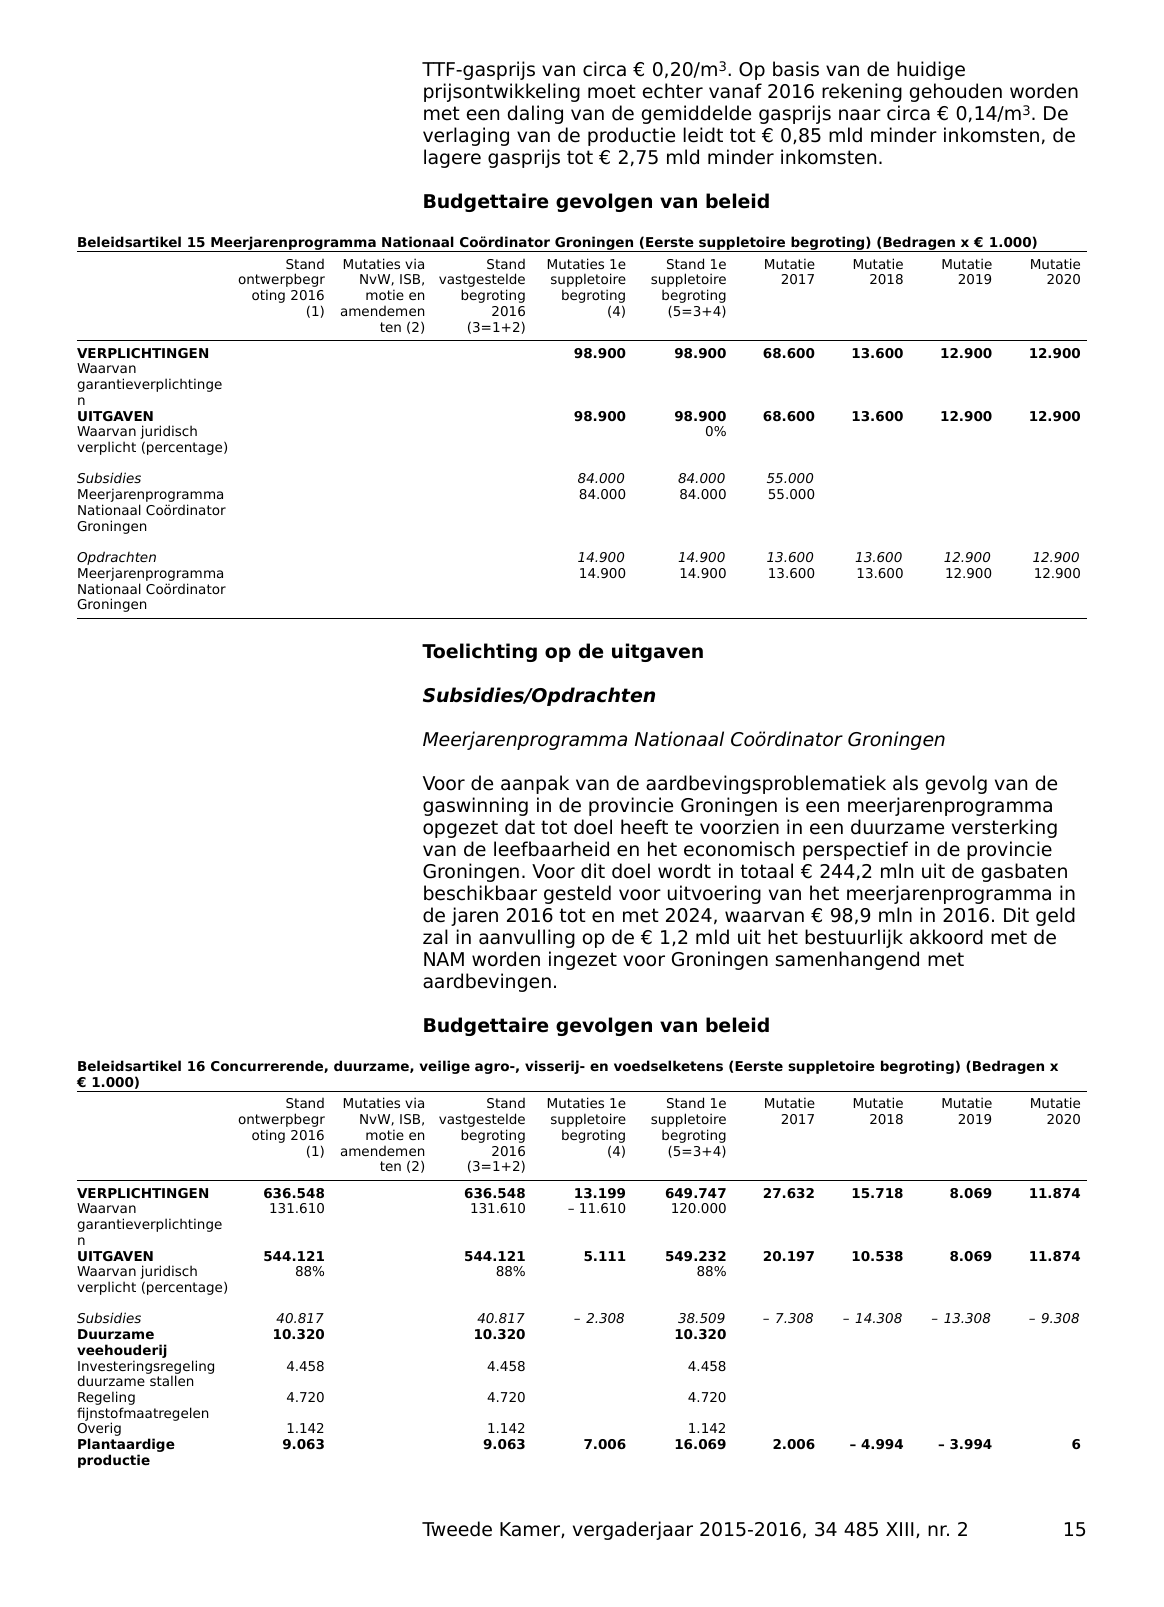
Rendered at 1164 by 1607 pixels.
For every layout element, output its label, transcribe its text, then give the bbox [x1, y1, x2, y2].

subtitle Meerjarenprogramma Nationaal Coördinator Groningen [422, 729, 1087, 751]
table_cell [331, 1437, 431, 1468]
table_cell [230, 456, 331, 471]
table_cell [821, 1327, 909, 1358]
table_cell [431, 1296, 531, 1311]
table_cell [331, 1264, 431, 1296]
table_cell Stand 1e suppletoire begroting (5=3+4) [632, 1092, 732, 1180]
table_cell Opdrachten [77, 550, 230, 566]
table_cell 649.747 [632, 1181, 732, 1201]
table_cell [909, 534, 998, 550]
table_cell – 7.308 [732, 1311, 821, 1327]
table_cell 16.069 [632, 1437, 732, 1468]
table_cell 13.600 [821, 341, 909, 361]
table_cell Mutaties 1e suppletoire begroting (4) [531, 1092, 632, 1180]
table_cell [230, 409, 331, 424]
table_cell [732, 1327, 821, 1358]
table_cell [998, 1296, 1087, 1311]
table_cell [821, 1264, 909, 1296]
table_cell [331, 566, 431, 618]
table_cell 1.142 [431, 1421, 531, 1437]
table_cell [909, 471, 998, 487]
table_cell [230, 341, 331, 361]
table_cell 12.900 [998, 409, 1087, 424]
table_cell [531, 456, 632, 471]
table_cell [331, 534, 431, 550]
table_cell [909, 1201, 998, 1248]
table_cell Meerjarenprogramma Nationaal Coördinator Groningen [77, 487, 230, 534]
table_cell [331, 1311, 431, 1327]
table_cell [331, 341, 431, 361]
table_cell 4.458 [431, 1359, 531, 1390]
table_cell Mutatie 2019 [909, 252, 998, 340]
table_cell [331, 424, 431, 456]
table_cell [77, 1092, 230, 1180]
table_cell [531, 1327, 632, 1358]
table_cell [331, 1327, 431, 1358]
table_cell 2.006 [732, 1437, 821, 1468]
table_cell [431, 566, 531, 618]
table_cell 11.874 [998, 1248, 1087, 1264]
table_cell 98.900 [531, 341, 632, 361]
table_cell 84.000 [632, 471, 732, 487]
table_cell [230, 471, 331, 487]
table_cell [331, 1421, 431, 1437]
table_cell [998, 361, 1087, 408]
table_cell Waarvan juridisch verplicht (percentage) [77, 1264, 230, 1296]
table_cell [998, 424, 1087, 456]
table_cell [331, 1201, 431, 1248]
table_cell – 14.308 [821, 1311, 909, 1327]
table_cell [531, 534, 632, 550]
table_cell [821, 456, 909, 471]
table_cell [431, 550, 531, 566]
subtitle Budgettaire gevolgen van beleid [422, 191, 1087, 213]
table_cell [909, 1327, 998, 1358]
table_cell Stand ontwerpbegroting 2016 (1) [230, 252, 331, 340]
table_cell 1.142 [230, 1421, 331, 1437]
table_cell [531, 1264, 632, 1296]
table_cell 4.458 [230, 1359, 331, 1390]
table_cell [821, 471, 909, 487]
table_cell 88% [632, 1264, 732, 1296]
table_cell 636.548 [431, 1181, 531, 1201]
table_cell 15.718 [821, 1181, 909, 1201]
table_cell 88% [431, 1264, 531, 1296]
table_cell [331, 409, 431, 424]
table_cell [732, 1296, 821, 1311]
table_cell [331, 1296, 431, 1311]
table_cell [998, 1421, 1087, 1437]
table_cell 13.199 [531, 1181, 632, 1201]
table_cell [998, 534, 1087, 550]
table_cell Mutatie 2019 [909, 1092, 998, 1180]
table_cell [431, 361, 531, 408]
table_cell 544.121 [431, 1248, 531, 1264]
table_cell Overig [77, 1421, 230, 1437]
table_cell Subsidies [77, 1311, 230, 1327]
table_cell [431, 534, 531, 550]
table_cell 38.509 [632, 1311, 732, 1327]
table_cell 27.632 [732, 1181, 821, 1201]
table_cell Mutaties via NvW, ISB, motie en amendementen (2) [331, 252, 431, 340]
table_cell 40.817 [431, 1311, 531, 1327]
table_cell 10.320 [632, 1327, 732, 1358]
table_cell [732, 361, 821, 408]
table_cell 84.000 [632, 487, 732, 534]
table_cell [732, 456, 821, 471]
table_cell 10.320 [431, 1327, 531, 1358]
table_cell Investeringsregeling duurzame stallen [77, 1359, 230, 1390]
table_cell 544.121 [230, 1248, 331, 1264]
table_header Beleidsartikel 16 Concurrerende, duurzame, veilige agro-, visserij- en voedselketens (Eerste suppletoire begroting) (Bedragen x € 1.000) [77, 1059, 1087, 1091]
table_cell [632, 534, 732, 550]
table_cell [230, 361, 331, 408]
table_cell [821, 1296, 909, 1311]
table_cell 13.600 [821, 566, 909, 618]
table_cell Mutaties 1e suppletoire begroting (4) [531, 252, 632, 340]
table_cell 12.900 [998, 341, 1087, 361]
table_cell 9.063 [431, 1437, 531, 1468]
table_cell [331, 361, 431, 408]
table_cell VERPLICHTINGEN [77, 341, 230, 361]
table_cell – 11.610 [531, 1201, 632, 1248]
table_cell 13.600 [821, 550, 909, 566]
table_cell – 3.994 [909, 1437, 998, 1468]
table_cell 14.900 [531, 566, 632, 618]
table_cell 14.900 [632, 550, 732, 566]
text TTF-gasprijs van circa € 0,20/m3. Op basis van de huidige prijsontwikkeling moet echter vanaf 2016 rekening gehouden worden met een daling van de gemiddelde gasprijs naar circa € 0,14/m3. De verlaging van de productie leidt tot € 0,85 mld minder inkomsten, de lagere gasprijs tot € 2,75 mld minder inkomsten. [422, 59, 1087, 169]
table_cell UITGAVEN [77, 1248, 230, 1264]
table_cell Stand ontwerpbegroting 2016 (1) [230, 1092, 331, 1180]
table_cell 12.900 [998, 566, 1087, 618]
table_cell Mutatie 2017 [732, 252, 821, 340]
text Voor de aanpak van de aardbevingsproblematiek als gevolg van de gaswinning in de provincie Groningen is een meerjarenprogramma opgezet dat tot doel heeft te voorzien in een duurzame versterking van de leefbaarheid en het economisch perspectief in de provincie Groningen. Voor dit doel wordt in totaal € 244,2 mln uit de gasbaten beschikbaar gesteld voor uitvoering van het meerjarenprogramma in de jaren 2016 tot en met 2024, waarvan € 98,9 mln in 2016. Dit geld zal in aanvulling op de € 1,2 mld uit het bestuurlijk akkoord met de NAM worden ingezet voor Groningen samenhangend met aardbevingen. [422, 773, 1087, 993]
table_cell [732, 534, 821, 550]
table_cell 4.720 [431, 1390, 531, 1421]
table_cell 4.458 [632, 1359, 732, 1390]
table_cell [77, 1296, 230, 1311]
table_cell 10.538 [821, 1248, 909, 1264]
table_cell Mutatie 2020 [998, 252, 1087, 340]
table_cell 636.548 [230, 1181, 331, 1201]
table_cell 68.600 [732, 409, 821, 424]
table_cell [998, 456, 1087, 471]
table_cell [821, 1421, 909, 1437]
table_cell 11.874 [998, 1181, 1087, 1201]
table_cell [821, 1359, 909, 1390]
table_cell [909, 1421, 998, 1437]
table_cell Stand 1e suppletoire begroting (5=3+4) [632, 252, 732, 340]
table_header Beleidsartikel 15 Meerjarenprogramma Nationaal Coördinator Groningen (Eerste suppletoire begroting) (Bedragen x € 1.000) [77, 235, 1087, 251]
table_cell Waarvan juridisch verplicht (percentage) [77, 424, 230, 456]
table_cell 13.600 [732, 550, 821, 566]
table_cell [998, 471, 1087, 487]
table_cell [531, 424, 632, 456]
table_cell [732, 1390, 821, 1421]
table_cell [732, 424, 821, 456]
table_cell Mutatie 2020 [998, 1092, 1087, 1180]
table_cell Stand vastgestelde begroting 2016 (3=1+2) [431, 1092, 531, 1180]
subtitle Subsidies/Opdrachten [422, 685, 1087, 707]
table_cell [998, 1327, 1087, 1358]
table_cell [230, 1296, 331, 1311]
table_cell 84.000 [531, 471, 632, 487]
table_cell 4.720 [230, 1390, 331, 1421]
table_cell [632, 1296, 732, 1311]
table_cell 7.006 [531, 1437, 632, 1468]
table_cell Regeling fijnstofmaatregelen [77, 1390, 230, 1421]
table_cell 12.900 [909, 409, 998, 424]
table_cell [821, 1390, 909, 1421]
table_cell [732, 1359, 821, 1390]
table_cell [331, 471, 431, 487]
table_cell 14.900 [531, 550, 632, 566]
table_cell Waarvan garantieverplichtingen [77, 1201, 230, 1248]
table_cell 131.610 [230, 1201, 331, 1248]
table_cell [431, 487, 531, 534]
table_cell 1.142 [632, 1421, 732, 1437]
table_cell [909, 424, 998, 456]
table_cell Mutatie 2017 [732, 1092, 821, 1180]
table_cell [531, 1421, 632, 1437]
table_cell Mutatie 2018 [821, 252, 909, 340]
table_cell [331, 1390, 431, 1421]
table_cell [331, 1248, 431, 1264]
table_cell [230, 566, 331, 618]
table_cell Mutatie 2018 [821, 1092, 909, 1180]
table_cell [909, 1359, 998, 1390]
table_cell 6 [998, 1437, 1087, 1468]
table_cell Meerjarenprogramma Nationaal Coördinator Groningen [77, 566, 230, 618]
table_cell [821, 534, 909, 550]
table_cell [632, 456, 732, 471]
table_cell [77, 534, 230, 550]
table_cell 55.000 [732, 471, 821, 487]
table_cell [331, 456, 431, 471]
table_cell Plantaardige productie [77, 1437, 230, 1468]
table_cell – 13.308 [909, 1311, 998, 1327]
table_cell – 2.308 [531, 1311, 632, 1327]
table_cell [230, 424, 331, 456]
table_cell [632, 361, 732, 408]
table_cell 9.063 [230, 1437, 331, 1468]
table_cell – 4.994 [821, 1437, 909, 1468]
subtitle Budgettaire gevolgen van beleid [422, 1015, 1087, 1037]
table_cell [531, 1296, 632, 1311]
table_cell 12.900 [909, 550, 998, 566]
table_cell [531, 361, 632, 408]
table_cell 13.600 [732, 566, 821, 618]
table_cell [331, 1181, 431, 1201]
table_cell 10.320 [230, 1327, 331, 1358]
table_cell 4.720 [632, 1390, 732, 1421]
table_cell [531, 1390, 632, 1421]
table_cell [431, 471, 531, 487]
table_cell [77, 252, 230, 340]
table_cell [77, 456, 230, 471]
table_cell Subsidies [77, 471, 230, 487]
table_cell [998, 1264, 1087, 1296]
table_cell [909, 1390, 998, 1421]
table_cell [431, 424, 531, 456]
table_cell 98.900 [531, 409, 632, 424]
table_cell [909, 1264, 998, 1296]
table_cell 12.900 [998, 550, 1087, 566]
table_cell 12.900 [909, 341, 998, 361]
table_cell 5.111 [531, 1248, 632, 1264]
table_cell Duurzame veehouderij [77, 1327, 230, 1358]
table_cell [909, 487, 998, 534]
table_cell [230, 487, 331, 534]
table_cell [230, 550, 331, 566]
table_cell 549.232 [632, 1248, 732, 1264]
table_cell [431, 456, 531, 471]
table_cell VERPLICHTINGEN [77, 1181, 230, 1201]
table_cell [821, 424, 909, 456]
table_cell [732, 1264, 821, 1296]
table_cell 68.600 [732, 341, 821, 361]
table_cell [998, 1359, 1087, 1390]
table_cell [909, 361, 998, 408]
table_cell [431, 341, 531, 361]
table_cell 55.000 [732, 487, 821, 534]
table_cell 84.000 [531, 487, 632, 534]
table_cell [531, 1359, 632, 1390]
table_cell [732, 1421, 821, 1437]
table_cell 98.900 [632, 409, 732, 424]
subtitle Toelichting op de uitgaven [422, 641, 1087, 663]
table_cell [230, 534, 331, 550]
table_cell 88% [230, 1264, 331, 1296]
table_cell [998, 487, 1087, 534]
table_cell [909, 1296, 998, 1311]
table_cell 8.069 [909, 1181, 998, 1201]
table_cell [331, 1359, 431, 1390]
table_cell 8.069 [909, 1248, 998, 1264]
table_cell [732, 1201, 821, 1248]
table_cell [998, 1390, 1087, 1421]
table_cell [821, 361, 909, 408]
table_cell [821, 1201, 909, 1248]
table_cell 40.817 [230, 1311, 331, 1327]
table_cell [331, 550, 431, 566]
table_cell [909, 456, 998, 471]
table_cell – 9.308 [998, 1311, 1087, 1327]
table_cell [431, 409, 531, 424]
table_cell Waarvan garantieverplichtingen [77, 361, 230, 408]
table_cell 120.000 [632, 1201, 732, 1248]
table_cell 13.600 [821, 409, 909, 424]
table_cell 0% [632, 424, 732, 456]
table_cell 98.900 [632, 341, 732, 361]
table_cell [331, 487, 431, 534]
table_cell [998, 1201, 1087, 1248]
table_cell Stand vastgestelde begroting 2016 (3=1+2) [431, 252, 531, 340]
table_cell 14.900 [632, 566, 732, 618]
table_cell 20.197 [732, 1248, 821, 1264]
table_cell [821, 487, 909, 534]
table_cell UITGAVEN [77, 409, 230, 424]
table_cell Mutaties via NvW, ISB, motie en amendementen (2) [331, 1092, 431, 1180]
table_cell 131.610 [431, 1201, 531, 1248]
table_cell 12.900 [909, 566, 998, 618]
